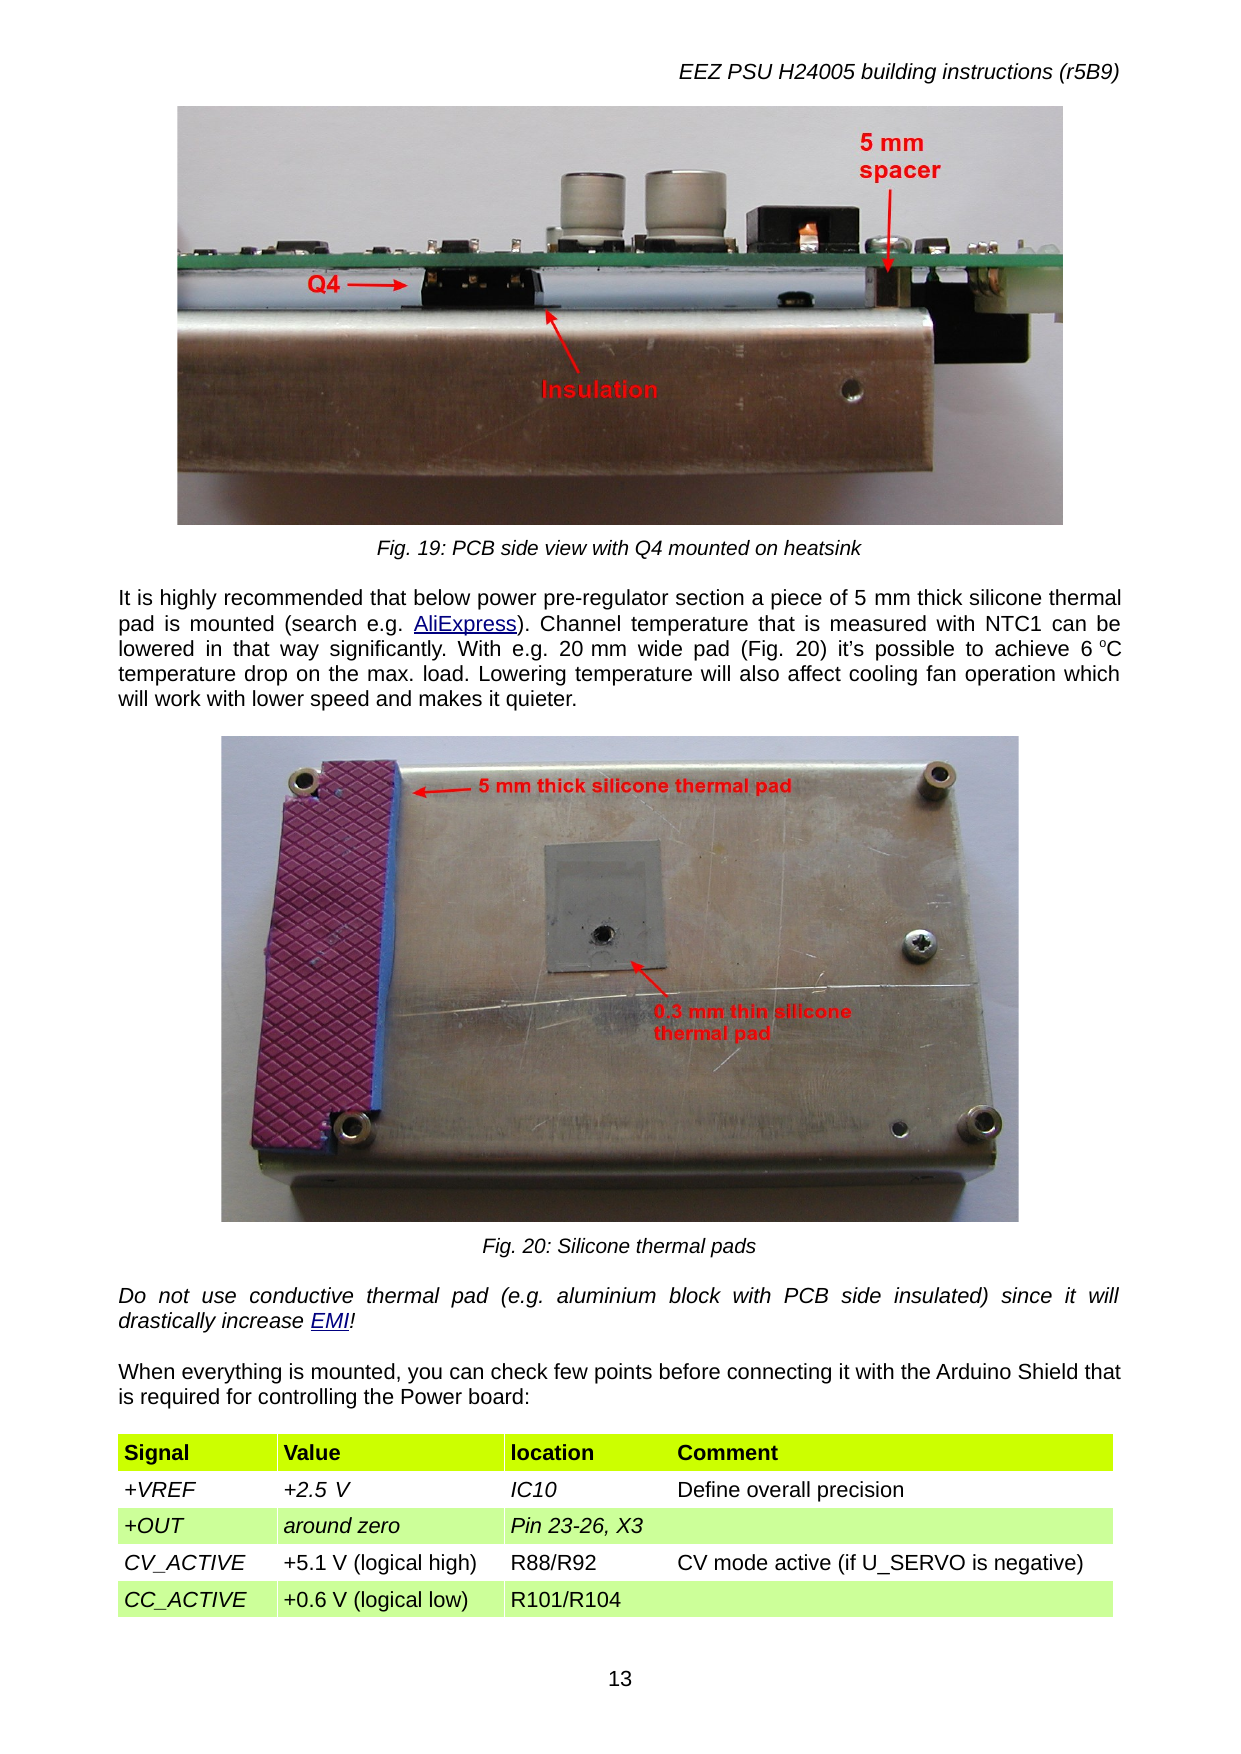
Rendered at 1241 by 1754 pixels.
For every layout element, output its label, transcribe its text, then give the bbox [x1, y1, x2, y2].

table_cell +VREF [118, 1471, 277, 1507]
text Fig. 19: PCB side view with Q4 mounted on heatsink [177, 525, 1063, 560]
table_header Comment [671, 1434, 1113, 1471]
table_cell R88/R92 [505, 1544, 671, 1581]
table_cell +2.5 V [278, 1471, 504, 1507]
table_cell CV mode active (if U_SERVO is negative) [671, 1544, 1113, 1581]
table_header location [505, 1434, 671, 1471]
table_cell +OUT [118, 1508, 277, 1544]
table_cell [671, 1508, 1113, 1544]
table_header Signal [118, 1434, 277, 1471]
table_cell +0.6 V (logical low) [278, 1581, 504, 1617]
table_header Value [278, 1434, 504, 1471]
table_cell IC10 [505, 1471, 671, 1507]
text When everything is mounted, you can check few points before connecting it with the Arduino Shield that is required for controlling the Power board: [118, 1358, 1122, 1409]
table_cell around zero [278, 1508, 504, 1544]
table_cell CC_ACTIVE [118, 1581, 277, 1617]
table_cell Pin 23-26, X3 [505, 1508, 671, 1544]
table_cell +5.1 V (logical high) [278, 1544, 504, 1581]
table_cell Define overall precision [671, 1471, 1113, 1507]
table_cell R101/R104 [505, 1581, 671, 1617]
text It is highly recommended that below power pre-regulator section a piece of 5 mm thick silicone thermal pad is mounted (search e.g. AliExpress). Channel temperature that is measured with NTC1 can be lowered in that way significantly. With e.g. 20 mm wide pad (Fig. 20) it’s possible to achieve 6 oC temperature drop on the max. load. Lowering temperature will also affect cooling fan operation which will work with lower speed and makes it quieter. [118, 585, 1122, 711]
text Do not use conductive thermal pad (e.g. aluminium block with PCB side insulated) since it will drastically increase EMI! [118, 1283, 1122, 1333]
table_cell [671, 1581, 1113, 1617]
table_cell CV_ACTIVE [118, 1544, 277, 1581]
picture [177, 106, 1063, 525]
text Fig. 20: Silicone thermal pads [221, 1222, 1019, 1258]
picture [221, 736, 1019, 1222]
